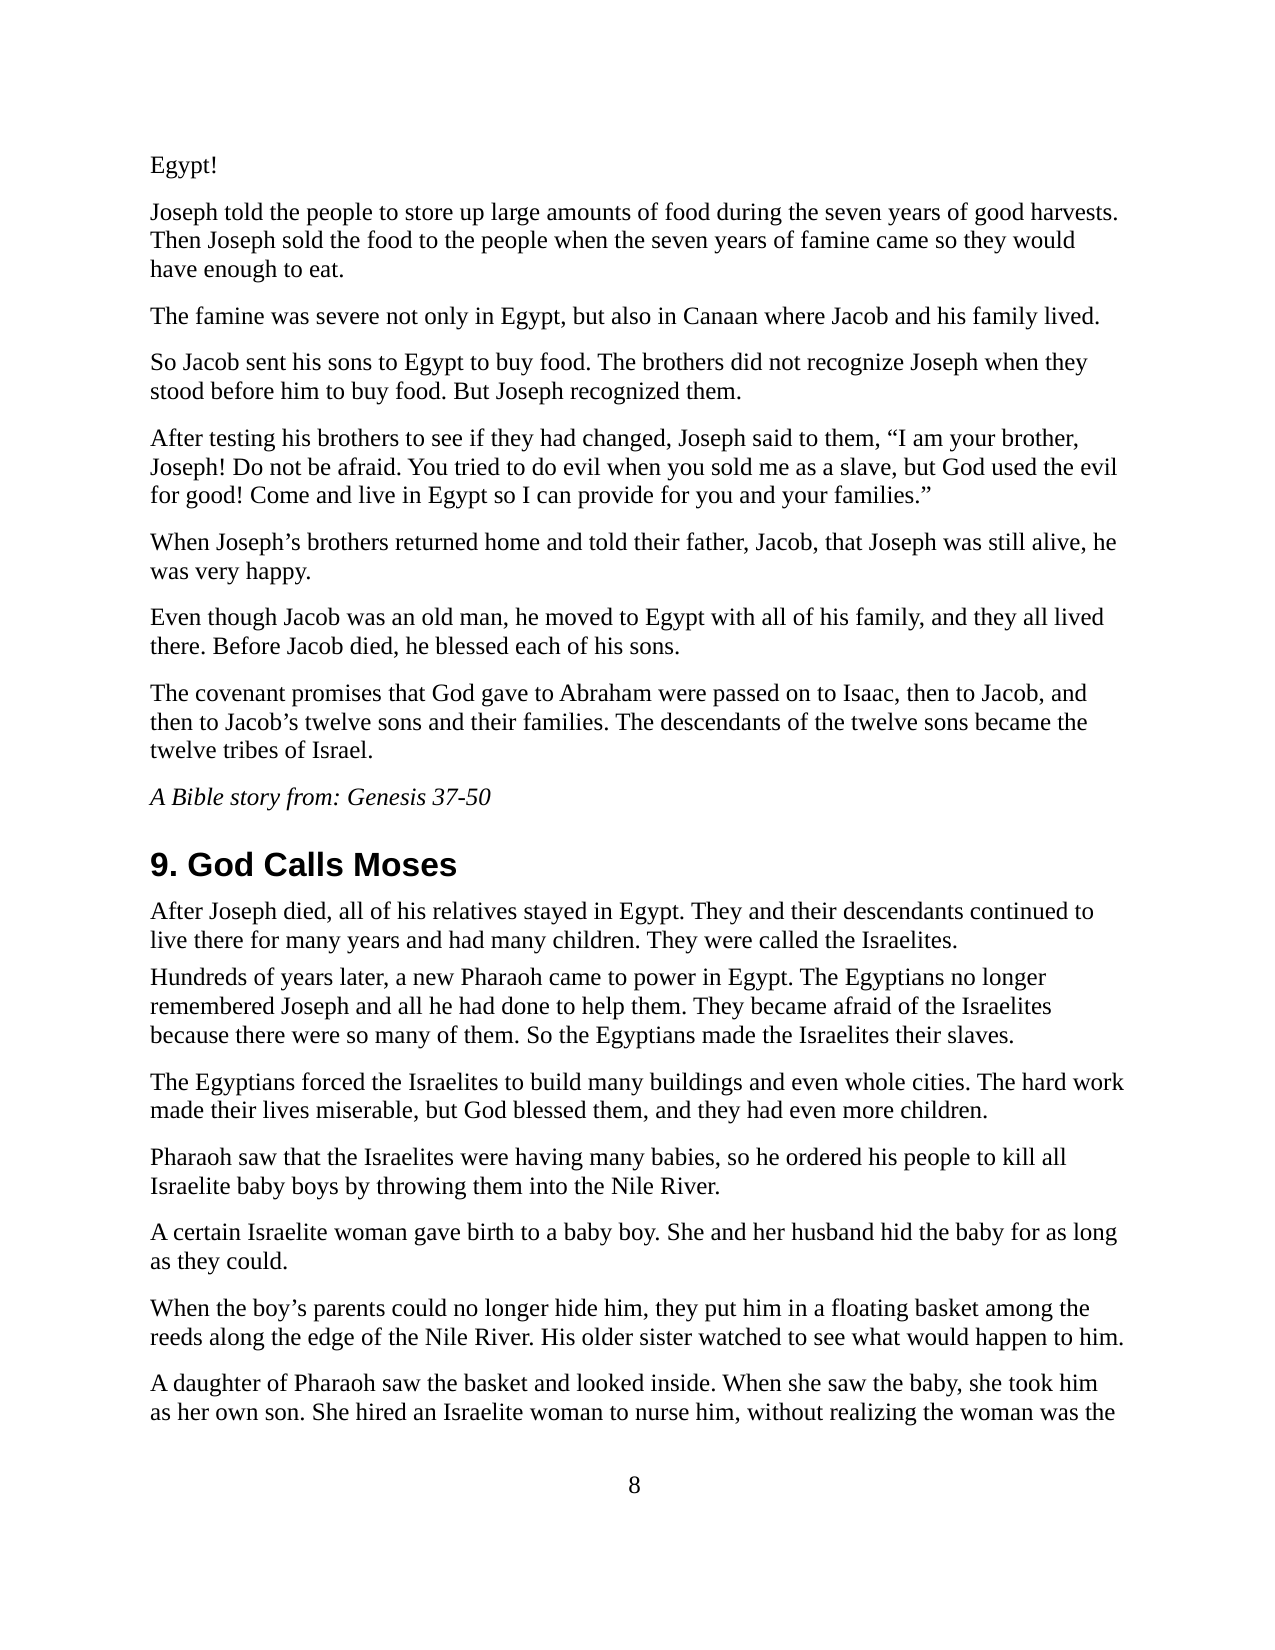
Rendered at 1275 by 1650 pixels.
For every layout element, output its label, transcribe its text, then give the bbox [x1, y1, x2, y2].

text A daughter of Pharaoh saw the basket and looked inside. When she saw the baby, she took him as her own son. She hired an Israelite woman to nurse him, without realizing the woman was the [150, 1368, 1125, 1426]
text A Bible story from: Genesis 37-50 [150, 782, 1125, 811]
text The famine was severe not only in Egypt, but also in Canaan where Jacob and his family lived. [150, 301, 1125, 329]
text Pharaoh saw that the Israelites were having many babies, so he ordered his people to kill all Israelite baby boys by throwing them into the Nile River. [150, 1142, 1125, 1199]
subtitle 9. God Calls Moses [150, 845, 1125, 883]
text Even though Jacob was an old man, he moved to Egypt with all of his family, and they all lived there. Before Jacob died, he blessed each of his sons. [150, 602, 1125, 660]
text When Joseph’s brothers returned home and told their father, Jacob, that Joseph was still alive, he was very happy. [150, 527, 1125, 584]
text Hundreds of years later, a new Pharaoh came to power in Egypt. The Egyptians no longer remembered Joseph and all he had done to help them. They became afraid of the Israelites because there were so many of them. So the Egyptians made the Israelites their slaves. [150, 962, 1125, 1049]
text The Egyptians forced the Israelites to build many buildings and even whole cities. The hard work made their lives miserable, but God blessed them, and they had even more children. [150, 1067, 1125, 1124]
text After testing his brothers to see if they had changed, Joseph said to them, “I am your brother, Joseph! Do not be afraid. You tried to do evil when you sold me as a slave, but God used the evil for good! Come and live in Egypt so I can provide for you and your families.” [150, 423, 1125, 509]
text Joseph told the people to store up large amounts of food during the seven years of good harvests. Then Joseph sold the food to the people when the seven years of famine came so they would have enough to eat. [150, 197, 1125, 283]
text After Joseph died, all of his relatives stayed in Egypt. They and their descendants continued to live there for many years and had many children. They were called the Israelites. [150, 896, 1125, 953]
text So Jacob sent his sons to Egypt to buy food. The brothers did not recognize Joseph when they stood before him to buy food. But Joseph recognized them. [150, 347, 1125, 405]
text A certain Israelite woman gave birth to a baby boy. She and her husband hid the baby for as long as they could. [150, 1217, 1125, 1275]
text The covenant promises that God gave to Abraham were passed on to Isaac, then to Jacob, and then to Jacob’s twelve sons and their families. The descendants of the twelve sons became the twelve tribes of Israel. [150, 678, 1125, 764]
text When the boy’s parents could no longer hide him, they put him in a floating basket among the reeds along the edge of the Nile River. His older sister watched to see what would happen to him. [150, 1293, 1125, 1350]
text Egypt! [150, 150, 1125, 179]
